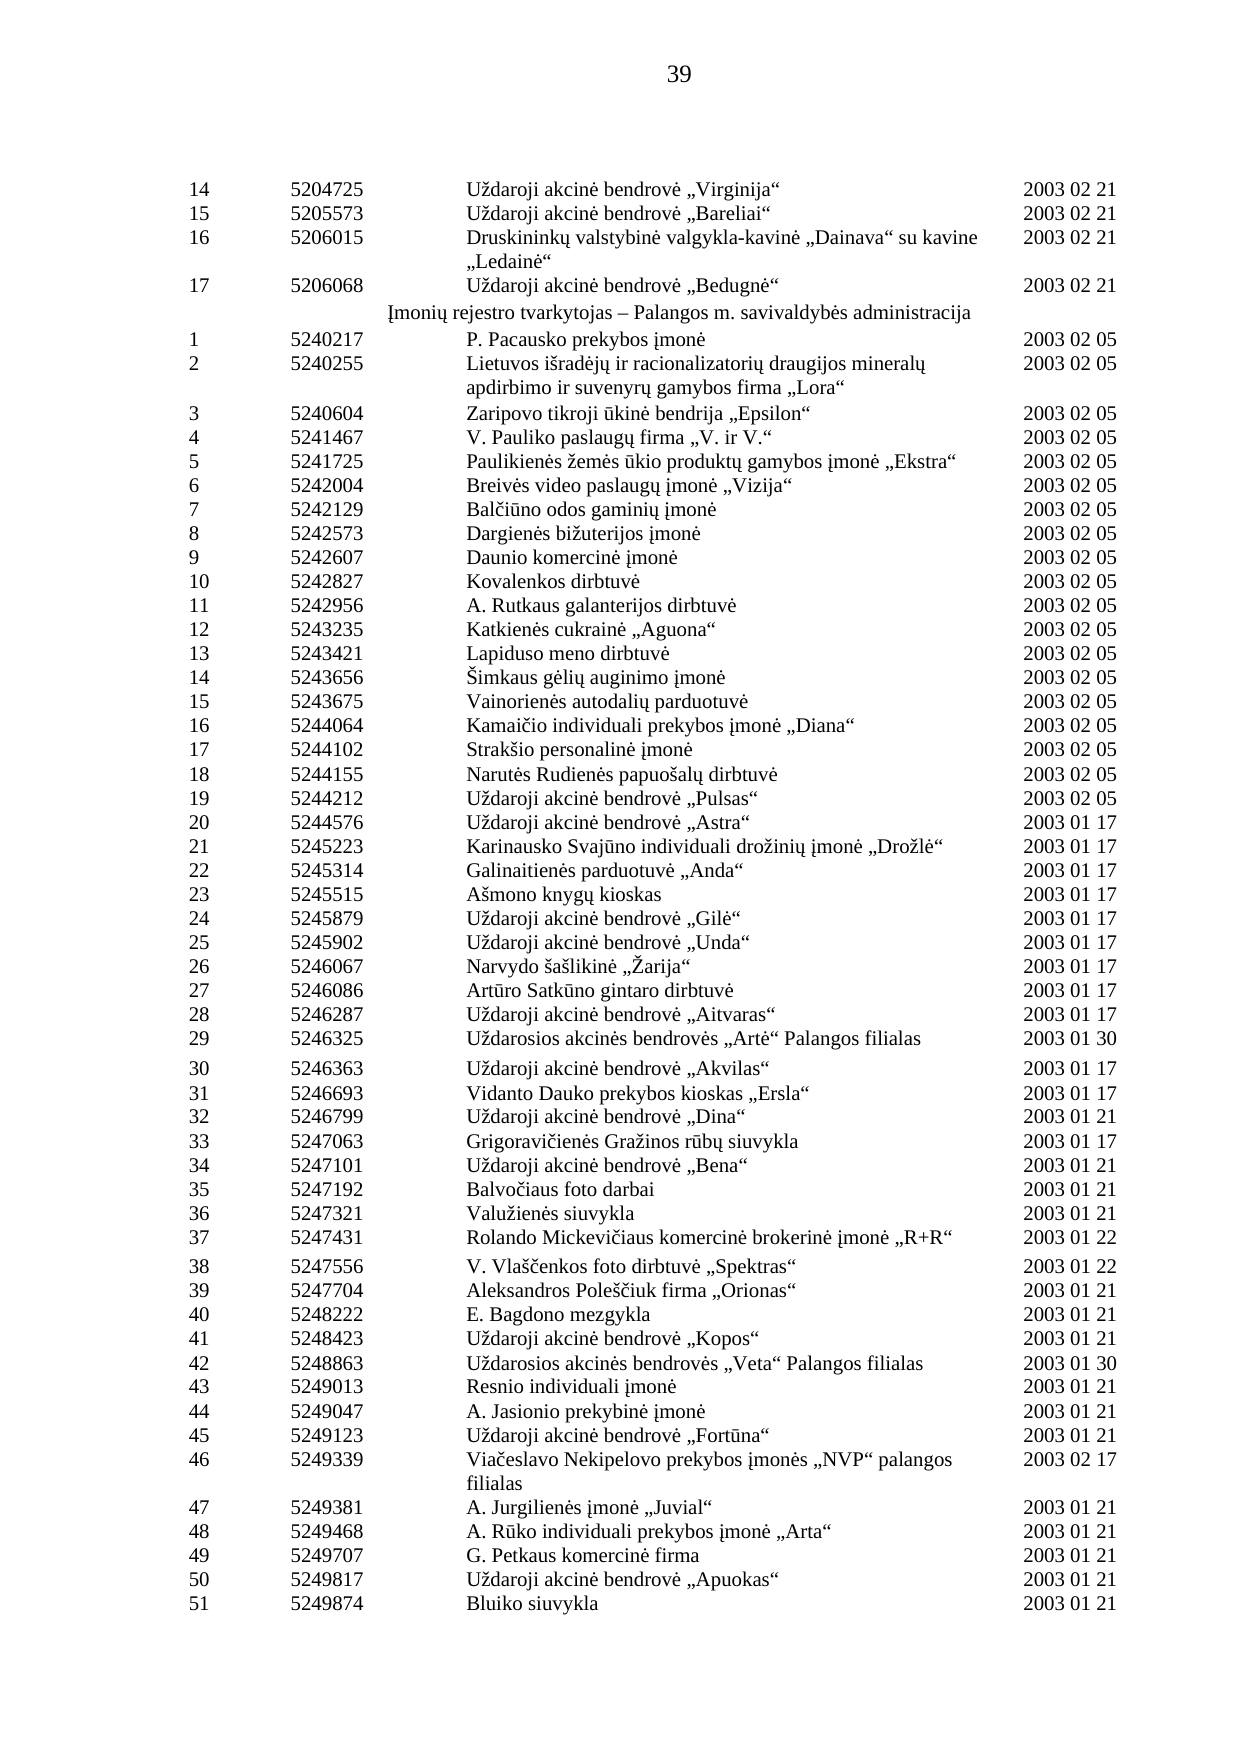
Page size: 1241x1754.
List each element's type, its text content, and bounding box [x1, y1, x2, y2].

table_cell 5246799 [279, 1105, 455, 1128]
table_cell 17 [177, 738, 279, 761]
table_cell 2003 01 21 [1012, 1201, 1181, 1225]
table_cell 5206068 [279, 274, 455, 297]
table_cell 28 [177, 1002, 279, 1026]
table_cell 2003 01 17 [1012, 1080, 1181, 1104]
table_cell 30 [177, 1056, 279, 1080]
table_cell 2003 02 05 [1012, 593, 1181, 617]
table_cell 41 [177, 1326, 279, 1350]
table_cell Uždaroji akcinė bendrovė „Kopos“ [455, 1326, 1012, 1350]
table_cell Uždaroji akcinė bendrovė „Gilė“ [455, 906, 1012, 930]
table_cell Katkienės cukrainė „Aguona“ [455, 617, 1012, 641]
table_cell Uždaroji akcinė bendrovė „Astra“ [455, 810, 1012, 834]
table_cell 51 [177, 1591, 279, 1615]
table_cell Viačeslavo Nekipelovo prekybos įmonės „NVP“ palangos filialas [455, 1447, 1012, 1495]
table_cell 5247192 [279, 1177, 455, 1201]
table_cell 5245223 [279, 834, 455, 858]
table_cell 5247321 [279, 1201, 455, 1225]
table_cell V. Pauliko paslaugų firma „V. ir V.“ [455, 425, 1012, 449]
table_cell Uždaroji akcinė bendrovė „Unda“ [455, 930, 1012, 954]
table_cell 24 [177, 906, 279, 930]
table_cell 2003 01 21 [1012, 1399, 1181, 1423]
table_cell A. Rūko individuali prekybos įmonė „Arta“ [455, 1519, 1012, 1543]
table_cell Karinausko Svajūno individuali drožinių įmonė „Drožlė“ [455, 834, 1012, 858]
table_cell Uždaroji akcinė bendrovė „Fortūna“ [455, 1423, 1012, 1447]
table_cell 13 [177, 641, 279, 665]
table_cell 46 [177, 1447, 279, 1495]
table_cell Ašmono knygų kioskas [455, 882, 1012, 906]
table_cell 5249817 [279, 1567, 455, 1591]
table_cell Vidanto Dauko prekybos kioskas „Ersla“ [455, 1080, 1012, 1104]
table_cell 2003 01 21 [1012, 1153, 1181, 1177]
table_cell 2003 01 17 [1012, 882, 1181, 906]
table_cell 2003 01 21 [1012, 1278, 1181, 1302]
table_cell 2003 02 21 [1012, 274, 1181, 297]
table_cell 2003 01 30 [1012, 1026, 1181, 1056]
table_cell 2003 02 05 [1012, 351, 1181, 401]
table_cell 5246086 [279, 978, 455, 1002]
table_cell 5247063 [279, 1129, 455, 1153]
table_cell 2003 01 21 [1012, 1495, 1181, 1519]
table_cell 17 [177, 274, 279, 297]
table_cell 8 [177, 521, 279, 545]
table_cell 2003 01 17 [1012, 978, 1181, 1002]
table_cell Artūro Satkūno gintaro dirbtuvė [455, 978, 1012, 1002]
table_cell 2003 02 05 [1012, 761, 1181, 786]
table_cell 2 [177, 351, 279, 401]
table_cell 2003 01 17 [1012, 954, 1181, 978]
table_cell 5244102 [279, 738, 455, 761]
table_cell 2003 01 21 [1012, 1326, 1181, 1350]
table_cell 2003 01 21 [1012, 1543, 1181, 1567]
table_cell 5243656 [279, 665, 455, 689]
table_cell 5247431 [279, 1225, 455, 1254]
table_cell 2003 02 05 [1012, 738, 1181, 761]
table_cell 33 [177, 1129, 279, 1153]
table_cell Breivės video paslaugų įmonė „Vizija“ [455, 473, 1012, 497]
table_cell 2003 02 05 [1012, 449, 1181, 473]
table_cell 2003 01 17 [1012, 858, 1181, 882]
table_cell Uždaroji akcinė bendrovė „Bena“ [455, 1153, 1012, 1177]
table_cell 5242129 [279, 497, 455, 521]
table_cell 6 [177, 473, 279, 497]
table_cell 34 [177, 1153, 279, 1177]
table_cell 5204725 [279, 177, 455, 201]
table_cell Narutės Rudienės papuošalų dirbtuvė [455, 761, 1012, 786]
table_cell 2003 01 17 [1012, 810, 1181, 834]
table_cell 2003 01 17 [1012, 1002, 1181, 1026]
table_cell 5240255 [279, 351, 455, 401]
table_cell 2003 02 05 [1012, 401, 1181, 424]
table_cell Uždaroji akcinė bendrovė „Aitvaras“ [455, 1002, 1012, 1026]
table_cell 2003 02 05 [1012, 665, 1181, 689]
table_cell 2003 02 05 [1012, 497, 1181, 521]
table_cell 2003 02 21 [1012, 201, 1181, 225]
table_cell Uždaroji akcinė bendrovė „Bareliai“ [455, 201, 1012, 225]
table_cell 5243675 [279, 689, 455, 713]
table_cell 39 [177, 1278, 279, 1302]
table_cell 5 [177, 449, 279, 473]
table_cell Uždaroji akcinė bendrovė „Bedugnė“ [455, 274, 1012, 297]
table_cell 14 [177, 665, 279, 689]
table_cell 5247556 [279, 1254, 455, 1278]
table_cell 47 [177, 1495, 279, 1519]
table_cell 18 [177, 761, 279, 786]
table_cell 25 [177, 930, 279, 954]
table_cell 2003 01 21 [1012, 1302, 1181, 1326]
table_cell 38 [177, 1254, 279, 1278]
table_cell Dargienės bižuterijos įmonė [455, 521, 1012, 545]
table_cell 11 [177, 593, 279, 617]
table_cell 3 [177, 401, 279, 424]
table_cell 5249047 [279, 1399, 455, 1423]
table_cell 5242573 [279, 521, 455, 545]
table_cell Kamaičio individuali prekybos įmonė „Diana“ [455, 713, 1012, 737]
table_cell 2003 02 21 [1012, 177, 1181, 201]
table_cell E. Bagdono mezgykla [455, 1302, 1012, 1326]
table_cell 20 [177, 810, 279, 834]
table_cell 2003 02 05 [1012, 569, 1181, 593]
table_cell 2003 01 21 [1012, 1423, 1181, 1447]
table_cell 2003 02 05 [1012, 617, 1181, 641]
table_cell 21 [177, 834, 279, 858]
table_cell Resnio individuali įmonė [455, 1375, 1012, 1398]
table_cell Balčiūno odos gaminių įmonė [455, 497, 1012, 521]
table_cell Šimkaus gėlių auginimo įmonė [455, 665, 1012, 689]
table_cell 5244155 [279, 761, 455, 786]
table_cell 5240604 [279, 401, 455, 424]
table_cell Rolando Mickevičiaus komercinė brokerinė įmonė „R+R“ [455, 1225, 1012, 1254]
table_cell 45 [177, 1423, 279, 1447]
table_cell 48 [177, 1519, 279, 1543]
table_cell 5246325 [279, 1026, 455, 1056]
table_cell 5246363 [279, 1056, 455, 1080]
table_cell 23 [177, 882, 279, 906]
table_cell 2003 01 21 [1012, 1105, 1181, 1128]
table_cell 5248423 [279, 1326, 455, 1350]
table_cell 5249123 [279, 1423, 455, 1447]
table_cell 22 [177, 858, 279, 882]
table_cell 36 [177, 1201, 279, 1225]
table_cell G. Petkaus komercinė firma [455, 1543, 1012, 1567]
table_cell 29 [177, 1026, 279, 1056]
table_cell Įmonių rejestro tvarkytojas – Palangos m. savivaldybės administracija [177, 298, 1181, 327]
table_cell 2003 02 05 [1012, 786, 1181, 809]
table_cell Uždaroji akcinė bendrovė „Pulsas“ [455, 786, 1012, 809]
table_cell 5246693 [279, 1080, 455, 1104]
table_cell 5206015 [279, 225, 455, 273]
table_cell 5245515 [279, 882, 455, 906]
table_cell 27 [177, 978, 279, 1002]
table_cell 5249874 [279, 1591, 455, 1615]
table_cell 26 [177, 954, 279, 978]
table_cell 15 [177, 689, 279, 713]
table_cell 5249339 [279, 1447, 455, 1495]
table_cell 2003 01 21 [1012, 1519, 1181, 1543]
table_cell 2003 02 21 [1012, 225, 1181, 273]
table_cell 2003 01 30 [1012, 1350, 1181, 1374]
table_cell 5245879 [279, 906, 455, 930]
table_cell 2003 02 05 [1012, 713, 1181, 737]
table_cell 5241467 [279, 425, 455, 449]
table_cell Uždaroji akcinė bendrovė „Dina“ [455, 1105, 1012, 1128]
table_cell 9 [177, 545, 279, 569]
table_cell 50 [177, 1567, 279, 1591]
table_cell 2003 02 05 [1012, 425, 1181, 449]
table_cell 4 [177, 425, 279, 449]
table_cell 5246067 [279, 954, 455, 978]
table_cell A. Jasionio prekybinė įmonė [455, 1399, 1012, 1423]
table_cell 2003 02 05 [1012, 327, 1181, 351]
table_cell Zaripovo tikroji ūkinė bendrija „Epsilon“ [455, 401, 1012, 424]
table_cell 5248222 [279, 1302, 455, 1326]
table_cell 5249013 [279, 1375, 455, 1398]
table_cell 10 [177, 569, 279, 593]
table_cell 14 [177, 177, 279, 201]
table_cell 2003 01 21 [1012, 1591, 1181, 1615]
table_cell Grigoravičienės Gražinos rūbų siuvykla [455, 1129, 1012, 1153]
table_cell Uždarosios akcinės bendrovės „Artė“ Palangos filialas [455, 1026, 1012, 1056]
table_cell 5242956 [279, 593, 455, 617]
table_cell Vainorienės autodalių parduotuvė [455, 689, 1012, 713]
table_cell 2003 01 17 [1012, 1056, 1181, 1080]
table_cell 7 [177, 497, 279, 521]
table_cell 16 [177, 225, 279, 273]
table_cell 5245902 [279, 930, 455, 954]
table_cell Paulikienės žemės ūkio produktų gamybos įmonė „Ekstra“ [455, 449, 1012, 473]
table_cell P. Pacausko prekybos įmonė [455, 327, 1012, 351]
table_cell 5242004 [279, 473, 455, 497]
table_cell 2003 01 21 [1012, 1567, 1181, 1591]
table_cell 32 [177, 1105, 279, 1128]
table_cell 5245314 [279, 858, 455, 882]
table_cell Uždaroji akcinė bendrovė „Apuokas“ [455, 1567, 1012, 1591]
table_cell Bluiko siuvykla [455, 1591, 1012, 1615]
table_cell 5205573 [279, 201, 455, 225]
table_cell 37 [177, 1225, 279, 1254]
table_cell Aleksandros Poleščiuk firma „Orionas“ [455, 1278, 1012, 1302]
table_cell 5247704 [279, 1278, 455, 1302]
table_cell V. Vlaščenkos foto dirbtuvė „Spektras“ [455, 1254, 1012, 1278]
table_cell 49 [177, 1543, 279, 1567]
table_cell 2003 01 21 [1012, 1375, 1181, 1398]
table_cell 5240217 [279, 327, 455, 351]
table_cell Druskininkų valstybinė valgykla-kavinė „Dainava“ su kavine „Ledainė“ [455, 225, 1012, 273]
table_cell Kovalenkos dirbtuvė [455, 569, 1012, 593]
table_cell Uždaroji akcinė bendrovė „Virginija“ [455, 177, 1012, 201]
table_cell 35 [177, 1177, 279, 1201]
table_cell 16 [177, 713, 279, 737]
table_cell 40 [177, 1302, 279, 1326]
table_cell 5242827 [279, 569, 455, 593]
table_cell 2003 02 17 [1012, 1447, 1181, 1495]
table_cell Valužienės siuvykla [455, 1201, 1012, 1225]
table_cell 1 [177, 327, 279, 351]
table_cell 2003 01 17 [1012, 834, 1181, 858]
table_cell 2003 02 05 [1012, 521, 1181, 545]
table_cell 15 [177, 201, 279, 225]
table_cell Uždaroji akcinė bendrovė „Akvilas“ [455, 1056, 1012, 1080]
table_cell 5242607 [279, 545, 455, 569]
table_cell Lietuvos išradėjų ir racionalizatorių draugijos mineralų apdirbimo ir suvenyrų gamybos firma „Lora“ [455, 351, 1012, 401]
table_cell 2003 01 17 [1012, 906, 1181, 930]
table_cell 2003 01 17 [1012, 1129, 1181, 1153]
table_cell 5244576 [279, 810, 455, 834]
table_cell 5246287 [279, 1002, 455, 1026]
table_cell 12 [177, 617, 279, 641]
table_cell 2003 01 22 [1012, 1225, 1181, 1254]
table_cell 5243235 [279, 617, 455, 641]
table_cell 5248863 [279, 1350, 455, 1374]
table_cell 2003 02 05 [1012, 689, 1181, 713]
table_cell 2003 01 17 [1012, 930, 1181, 954]
table_cell Strakšio personalinė įmonė [455, 738, 1012, 761]
table_cell Lapiduso meno dirbtuvė [455, 641, 1012, 665]
table_cell 5244212 [279, 786, 455, 809]
table_cell 42 [177, 1350, 279, 1374]
table_cell Daunio komercinė įmonė [455, 545, 1012, 569]
table_cell 5241725 [279, 449, 455, 473]
table_cell 2003 02 05 [1012, 473, 1181, 497]
table_cell 5249468 [279, 1519, 455, 1543]
table_cell Uždarosios akcinės bendrovės „Veta“ Palangos filialas [455, 1350, 1012, 1374]
table_cell 19 [177, 786, 279, 809]
table_cell Balvočiaus foto darbai [455, 1177, 1012, 1201]
table_cell 5247101 [279, 1153, 455, 1177]
table_cell 5244064 [279, 713, 455, 737]
table_cell Narvydo šašlikinė „Žarija“ [455, 954, 1012, 978]
table_cell 2003 02 05 [1012, 641, 1181, 665]
table_cell 2003 02 05 [1012, 545, 1181, 569]
table_cell 5243421 [279, 641, 455, 665]
table_cell 44 [177, 1399, 279, 1423]
table_cell A. Jurgilienės įmonė „Juvial“ [455, 1495, 1012, 1519]
table_cell 31 [177, 1080, 279, 1104]
table_cell 5249381 [279, 1495, 455, 1519]
table_cell Galinaitienės parduotuvė „Anda“ [455, 858, 1012, 882]
table_cell 2003 01 22 [1012, 1254, 1181, 1278]
table_cell 5249707 [279, 1543, 455, 1567]
table_cell A. Rutkaus galanterijos dirbtuvė [455, 593, 1012, 617]
table_cell 43 [177, 1375, 279, 1398]
table_cell 2003 01 21 [1012, 1177, 1181, 1201]
